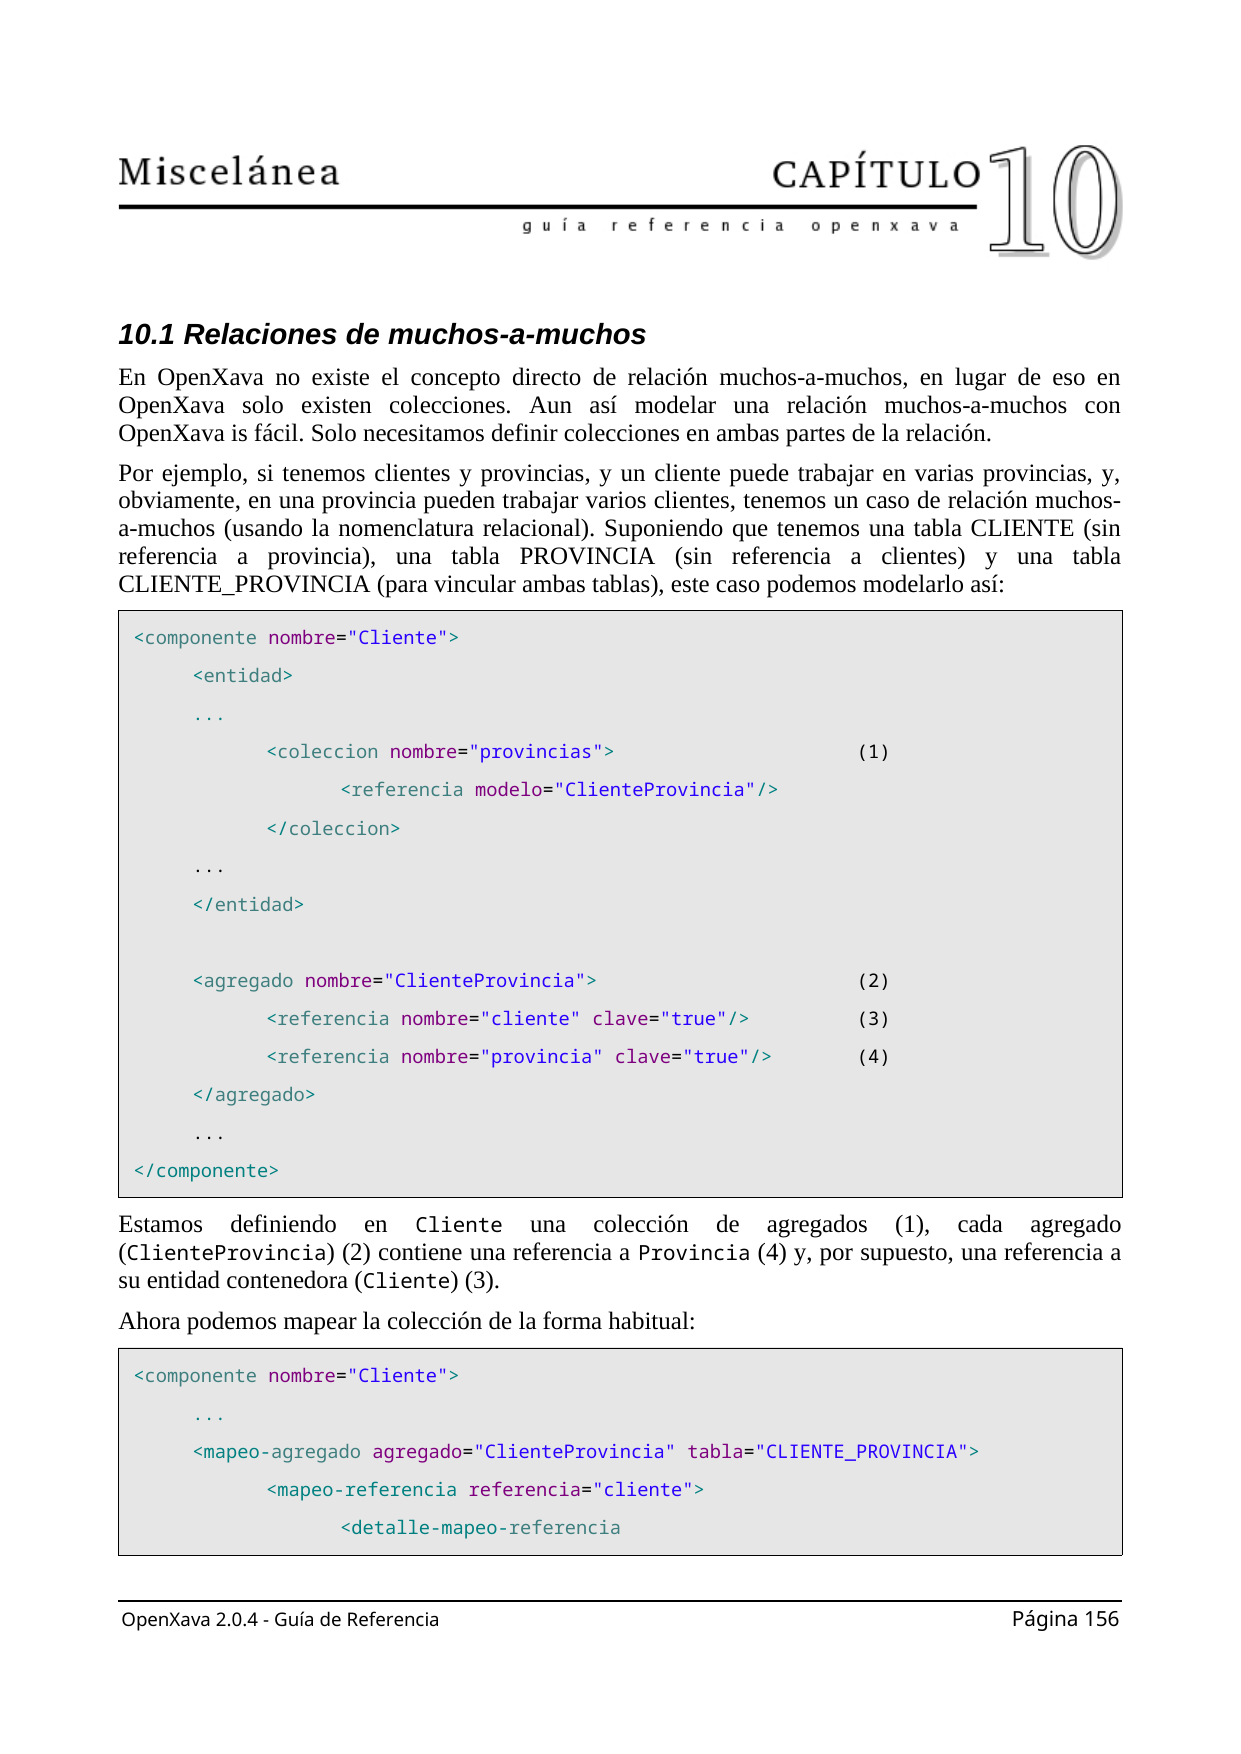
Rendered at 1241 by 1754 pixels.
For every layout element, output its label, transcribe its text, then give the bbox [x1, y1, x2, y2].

text </agregado> [119, 1066, 1122, 1104]
text Estamos definiendo en Cliente una colección de agregados (1), cada agregado (ClienteProvincia) (2) contiene una referencia a Provincia (4) y, por supuesto, una referencia a su entidad contenedora (Cliente) (3). [118, 1210, 1122, 1295]
text <mapeo-agregado agregado="ClienteProvincia" tabla="CLIENTE_PROVINCIA"> [119, 1423, 1122, 1461]
text <entidad> [119, 648, 1122, 686]
text <mapeo-referencia referencia="cliente"> [119, 1461, 1122, 1499]
text ... [119, 686, 1122, 724]
subtitle Miscelánea [118, 289, 1122, 293]
text </coleccion> [119, 800, 1122, 838]
text <detalle-mapeo-referencia [119, 1499, 1122, 1555]
text <referencia modelo="ClienteProvincia"/> [119, 762, 1122, 800]
text En OpenXava no existe el concepto directo de relación muchos-a-muchos, en lugar de eso en OpenXava solo existen colecciones. Aun así modelar una relación muchos-a-muchos con OpenXava is fácil. Solo necesitamos definir colecciones en ambas partes de la relación. [118, 363, 1122, 446]
text <referencia nombre="provincia" clave="true"/> (4) [119, 1028, 1122, 1066]
text <componente nombre="Cliente"> [119, 611, 1122, 648]
text </entidad> [119, 876, 1122, 914]
text </componente> [119, 1142, 1122, 1197]
text ... [119, 1104, 1122, 1142]
text Por ejemplo, si tenemos clientes y provincias, y un cliente puede trabajar en varias provincias, y, obviamente, en una provincia pueden trabajar varios clientes, tenemos un caso de relación muchos-a-muchos (usando la nomenclatura relacional). Suponiendo que tenemos una tabla CLIENTE (sin referencia a provincia), una tabla PROVINCIA (sin referencia a clientes) y una tabla CLIENTE_PROVINCIA (para vincular ambas tablas), este caso podemos modelarlo así: [118, 459, 1122, 597]
text ... [119, 838, 1122, 876]
text Ahora podemos mapear la colección de la forma habitual: [118, 1307, 1122, 1335]
text <referencia nombre="cliente" clave="true"/> (3) [119, 990, 1122, 1028]
text <coleccion nombre="provincias"> (1) [119, 724, 1122, 762]
text <componente nombre="Cliente"> [119, 1349, 1122, 1385]
text ... [119, 1385, 1122, 1423]
subtitle Relaciones de muchos-a-muchos [118, 318, 1122, 351]
picture [118, 118, 1123, 289]
text <agregado nombre="ClienteProvincia"> (2) [119, 952, 1122, 990]
